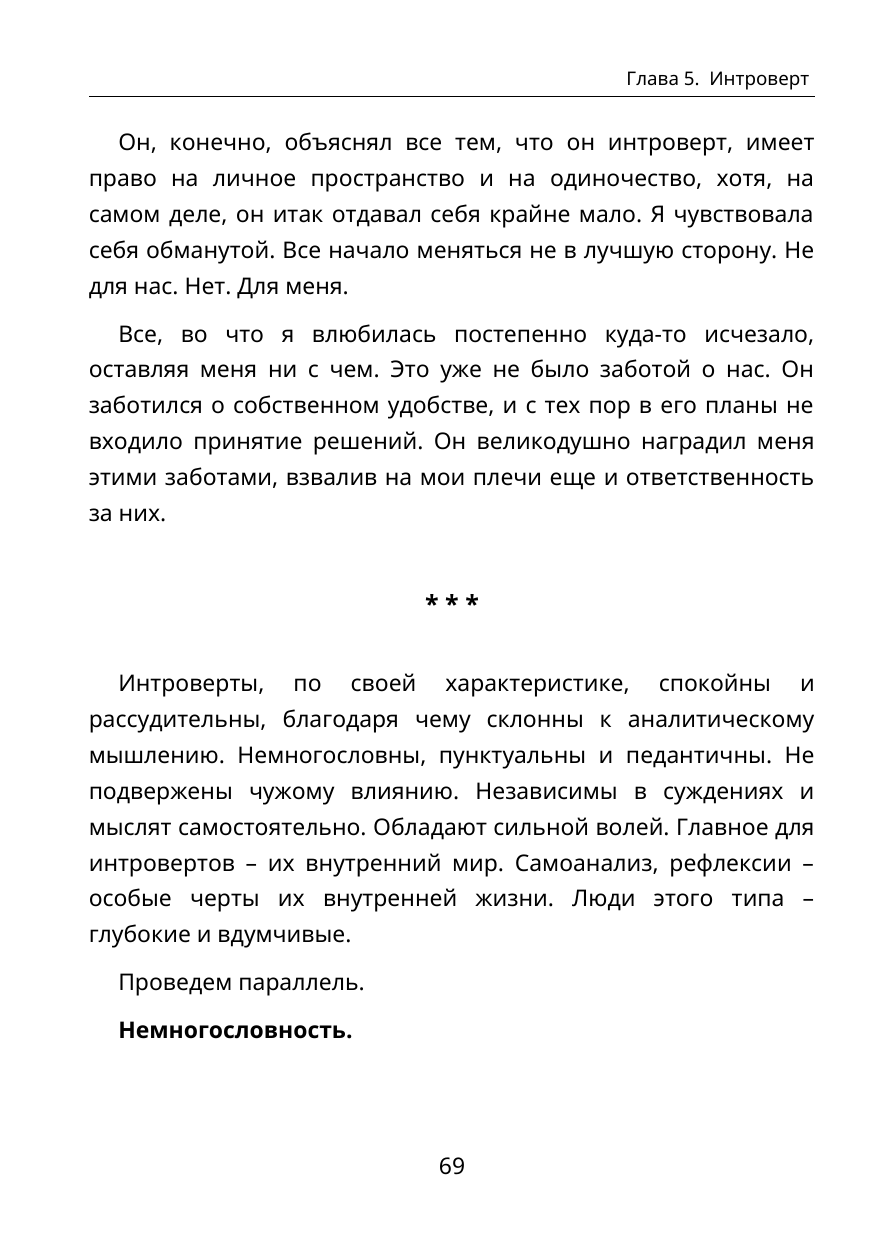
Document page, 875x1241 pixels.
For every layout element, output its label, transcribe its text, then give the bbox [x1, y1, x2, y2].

text Он, конечно, объяснял все тем, что он интроверт, имеет право на личное пространство и на одиночество, хотя, на самом деле, он итак отдавал себя крайне мало. Я чувствовала себя обманутой. Все начало меняться не в лучшую сторону. Не для нас. Нет. Для меня. [88, 126, 815, 301]
text Интроверты, по своей характеристике, спокойны и рассудительны, благодаря чему склонны к аналитическому мышлению. Немногословны, пунктуальны и педантичны. Не подвержены чужому влиянию. Независимы в суждениях и мыслят самостоятельно. Обладают сильной волей. Главное для интровертов – их внутренний мир. Самоанализ, рефлексии – особые черты их внутренней жизни. Люди этого типа – глубокие и вдумчивые. [88, 667, 815, 949]
text Проведем параллель. [88, 966, 815, 997]
subtitle * * * [88, 586, 815, 620]
text Немногословность. [88, 1014, 815, 1045]
text Все, во что я влюбилась постепенно куда-то исчезало, оставляя меня ни с чем. Это уже не было заботой о нас. Он заботился о собственном удобстве, и с тех пор в его планы не входило принятие решений. Он великодушно наградил меня этими заботами, взвалив на мои плечи еще и ответственность за них. [88, 317, 815, 528]
